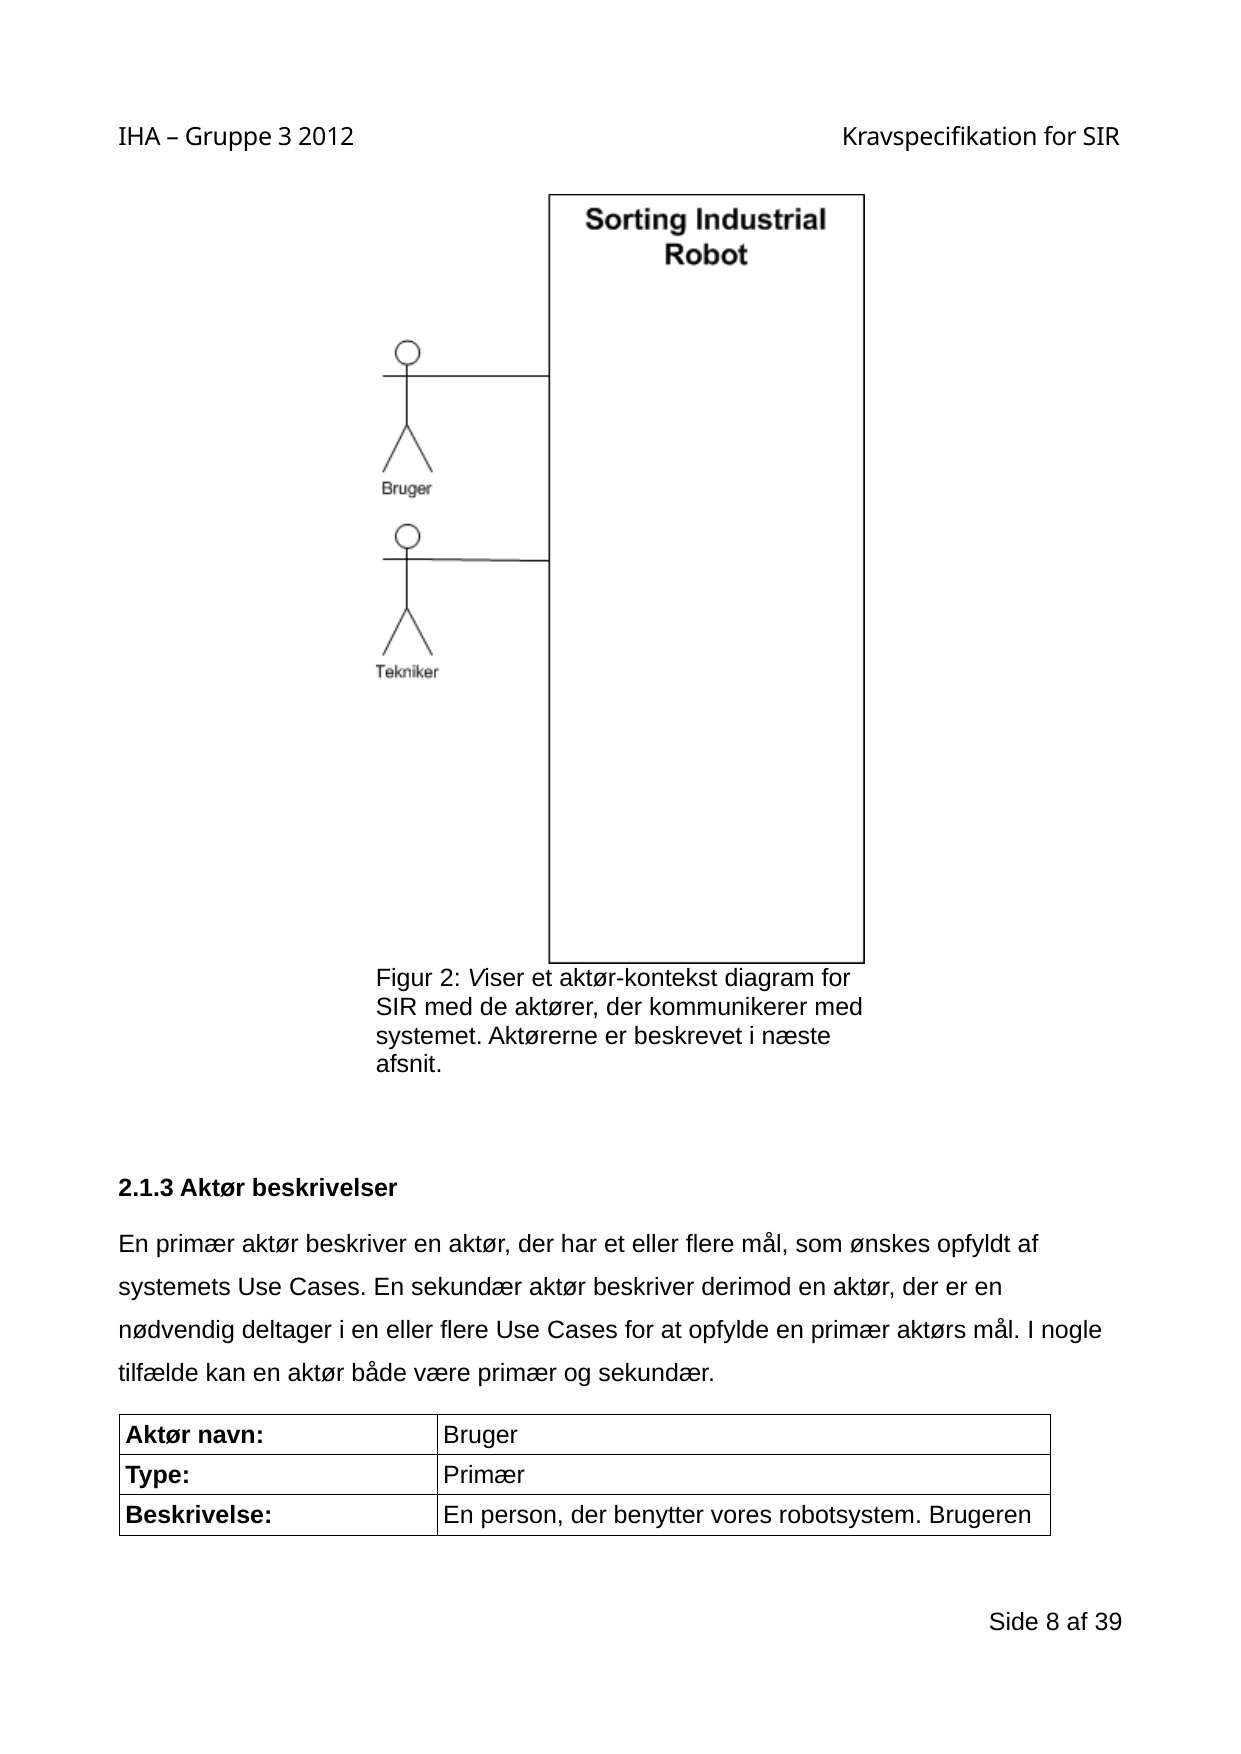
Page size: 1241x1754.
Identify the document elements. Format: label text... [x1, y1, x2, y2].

table_cell Primær [438, 1455, 1050, 1494]
text En primær aktør beskriver en aktør, der har et eller flere mål, som ønskes opfyldt af systemets Use Cases. En sekundær aktør beskriver derimod en aktør, der er en nødvendig deltager i en eller flere Use Cases for at opfylde en primær aktørs mål. I nogle tilfælde kan en aktør både være primær og sekundær. [118, 1229, 1122, 1387]
table_cell Beskrivelse: [120, 1495, 437, 1535]
table_header Bruger [438, 1415, 1050, 1454]
subtitle 2.1.3 Aktør beskrivelser [118, 1173, 1122, 1202]
text Figur 2: Viser et aktør-kontekst diagram for SIR med de aktører, der kommunikerer med systemet. Aktørerne er beskrevet i næste afsnit. [376, 964, 865, 1078]
picture [375, 194, 865, 964]
table_cell Type: [120, 1455, 437, 1494]
table_header Aktør navn: [120, 1415, 437, 1454]
table_cell En person, der benytter vores robotsystem. Brugeren [438, 1495, 1050, 1535]
